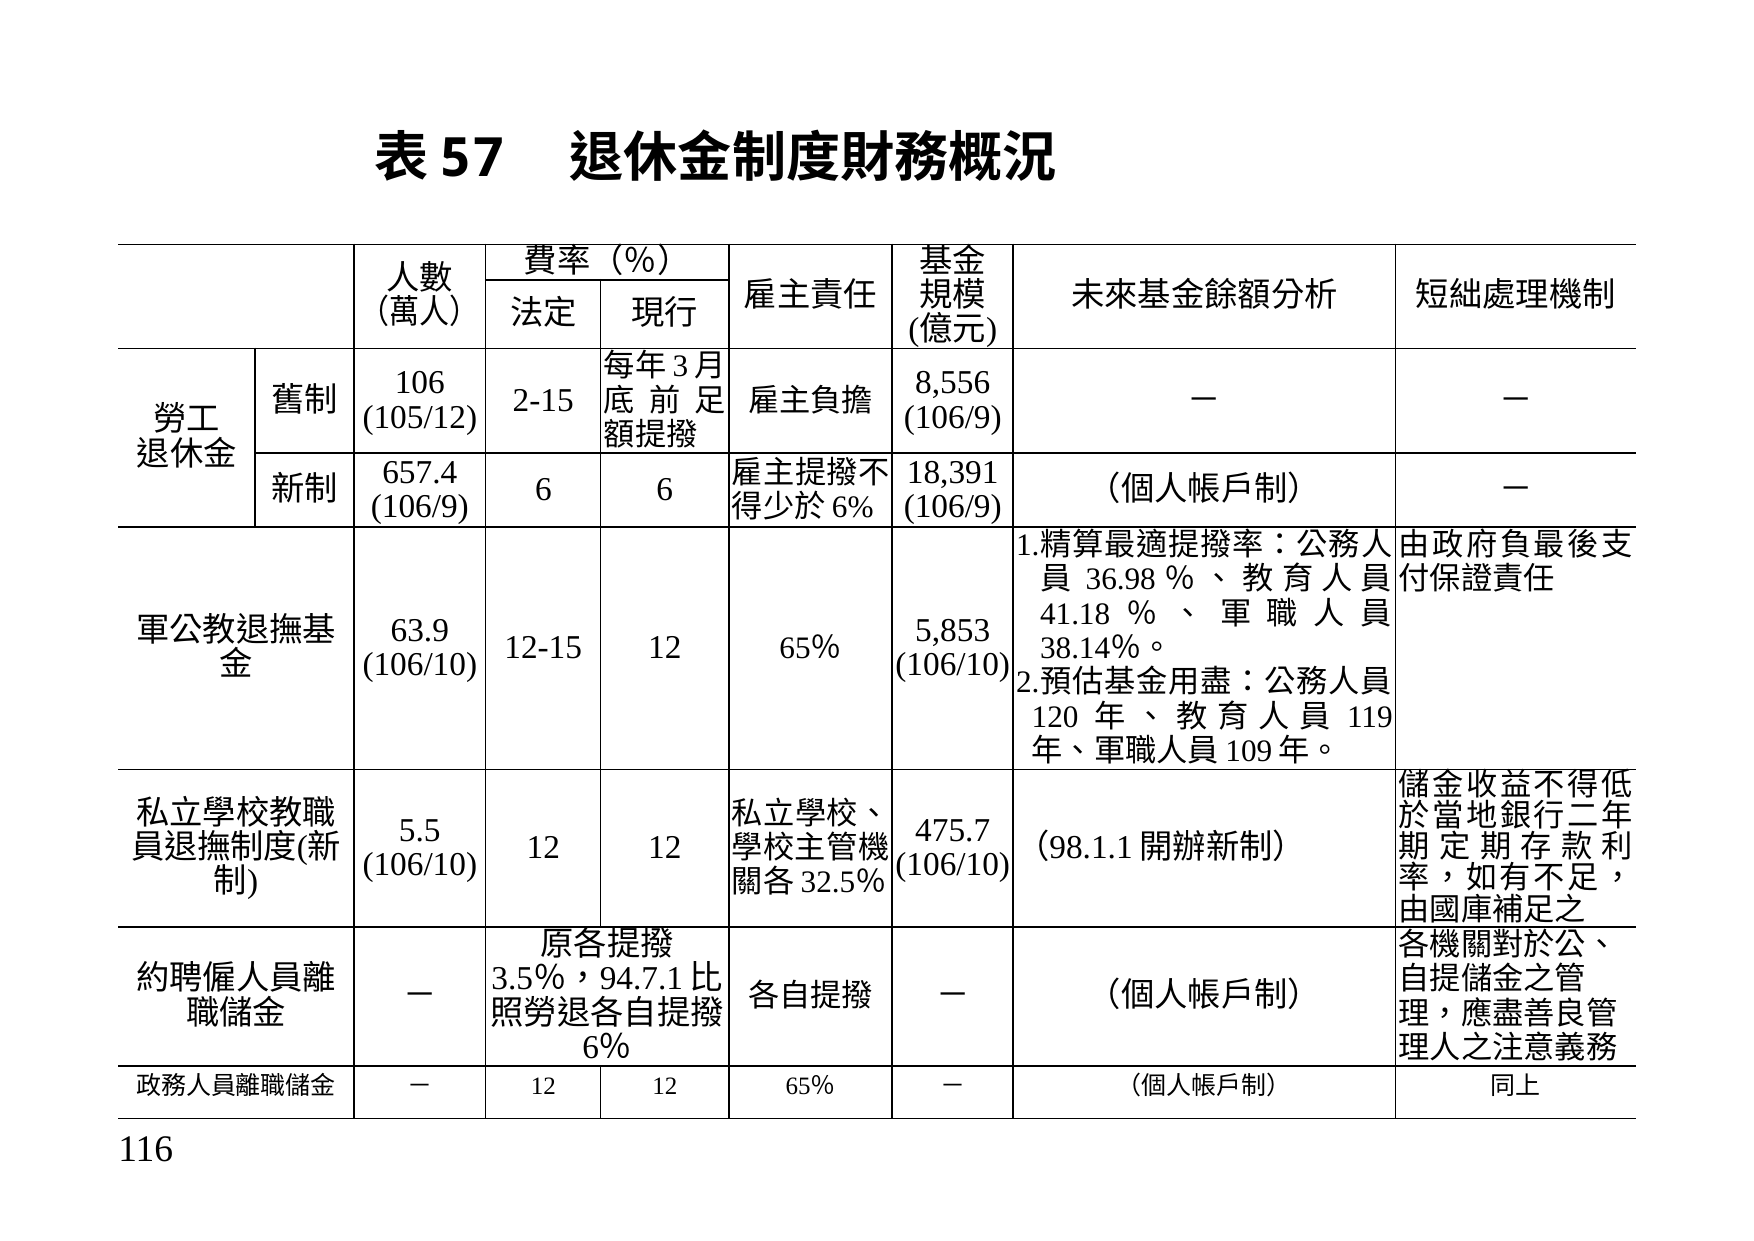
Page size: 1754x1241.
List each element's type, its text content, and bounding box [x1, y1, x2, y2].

table_cell 由政府負最後支付保證責任 [1396, 528, 1636, 768]
table_header 人數 （萬人） [355, 245, 485, 348]
table_cell 原各提撥3.5％，94.7.1比照勞退各自提撥6％ [486, 928, 728, 1065]
table_cell 政務人員離職儲金 [118, 1067, 353, 1117]
table_cell 5.5 (106/10) [355, 770, 485, 926]
table_cell （個人帳戶制） [1014, 1067, 1395, 1117]
table_cell － [355, 1067, 485, 1117]
table_header [118, 245, 353, 348]
table_cell 6 [486, 454, 600, 526]
table_cell 軍公教退撫基金 [118, 528, 353, 768]
table_cell － [893, 928, 1012, 1065]
table_cell 各機關對於公、自提儲金之管理，應盡善良管理人之注意義務 [1396, 928, 1636, 1065]
table_cell （個人帳戶制） [1014, 928, 1395, 1065]
table_cell 657.4 (106/9) [355, 454, 485, 526]
table_cell 475.7 (106/10) [893, 770, 1012, 926]
table_cell 2-15 [486, 349, 600, 452]
table_cell － [1396, 454, 1636, 526]
table_cell 私立學校教職員退撫制度(新制) [118, 770, 353, 926]
table_cell （98.1.1開辦新制） [1014, 770, 1395, 926]
table_cell 新制 [256, 454, 353, 526]
table_header 基金 規模 (億元) [893, 245, 1012, 348]
table_header 短絀處理機制 [1396, 245, 1636, 348]
table_cell 每年3月底前足額提撥 [601, 349, 728, 452]
table_cell 同上 [1396, 1067, 1636, 1117]
table_cell （個人帳戶制） [1014, 454, 1395, 526]
table_cell 12 [486, 1067, 600, 1117]
table_cell 12 [601, 1067, 728, 1117]
table_cell 舊制 [256, 349, 353, 452]
table_cell 法定 [486, 281, 600, 348]
table_cell － [355, 928, 485, 1065]
table_cell － [893, 1067, 1012, 1117]
table_header 雇主責任 [730, 245, 891, 348]
table_cell 65％ [730, 1067, 891, 1117]
table_cell 12 [601, 528, 728, 768]
table_cell － [1396, 349, 1636, 452]
table_cell 63.9 (106/10) [355, 528, 485, 768]
table_cell 106 (105/12) [355, 349, 485, 452]
table_cell 約聘僱人員離職儲金 [118, 928, 353, 1065]
table_header 費率（％） [486, 245, 728, 279]
table_cell － [1014, 349, 1395, 452]
table_cell 儲金收益不得低於當地銀行二年期定期存款利率，如有不足，由國庫補足之 [1396, 770, 1636, 926]
table_cell 私立學校、學校主管機關各32.5％ [730, 770, 891, 926]
table_cell 勞工 退休金 [118, 349, 254, 526]
table_cell 6 [601, 454, 728, 526]
table_cell 65％ [730, 528, 891, 768]
table_cell 現行 [601, 281, 728, 348]
table_cell 8,556 (106/9) [893, 349, 1012, 452]
table_cell 各自提撥 [730, 928, 891, 1065]
table_cell 雇主提撥不得少於6% [730, 454, 891, 526]
table_cell 12 [601, 770, 728, 926]
table_cell 1.精算最適提撥率：公務人員36.98％、教育人員41.18％、軍職人員38.14％。 2.預估基金用盡：公務人員120年、教育人員119年、軍職人員109年。 [1014, 528, 1395, 768]
table_cell 12-15 [486, 528, 600, 768]
table_cell 雇主負擔 [730, 349, 891, 452]
table_cell 12 [486, 770, 600, 926]
text 表57 退休金制度財務概況 [118, 113, 1636, 192]
table_header 未來基金餘額分析 [1014, 245, 1395, 348]
table_cell 5,853 (106/10) [893, 528, 1012, 768]
table_cell 18,391 (106/9) [893, 454, 1012, 526]
